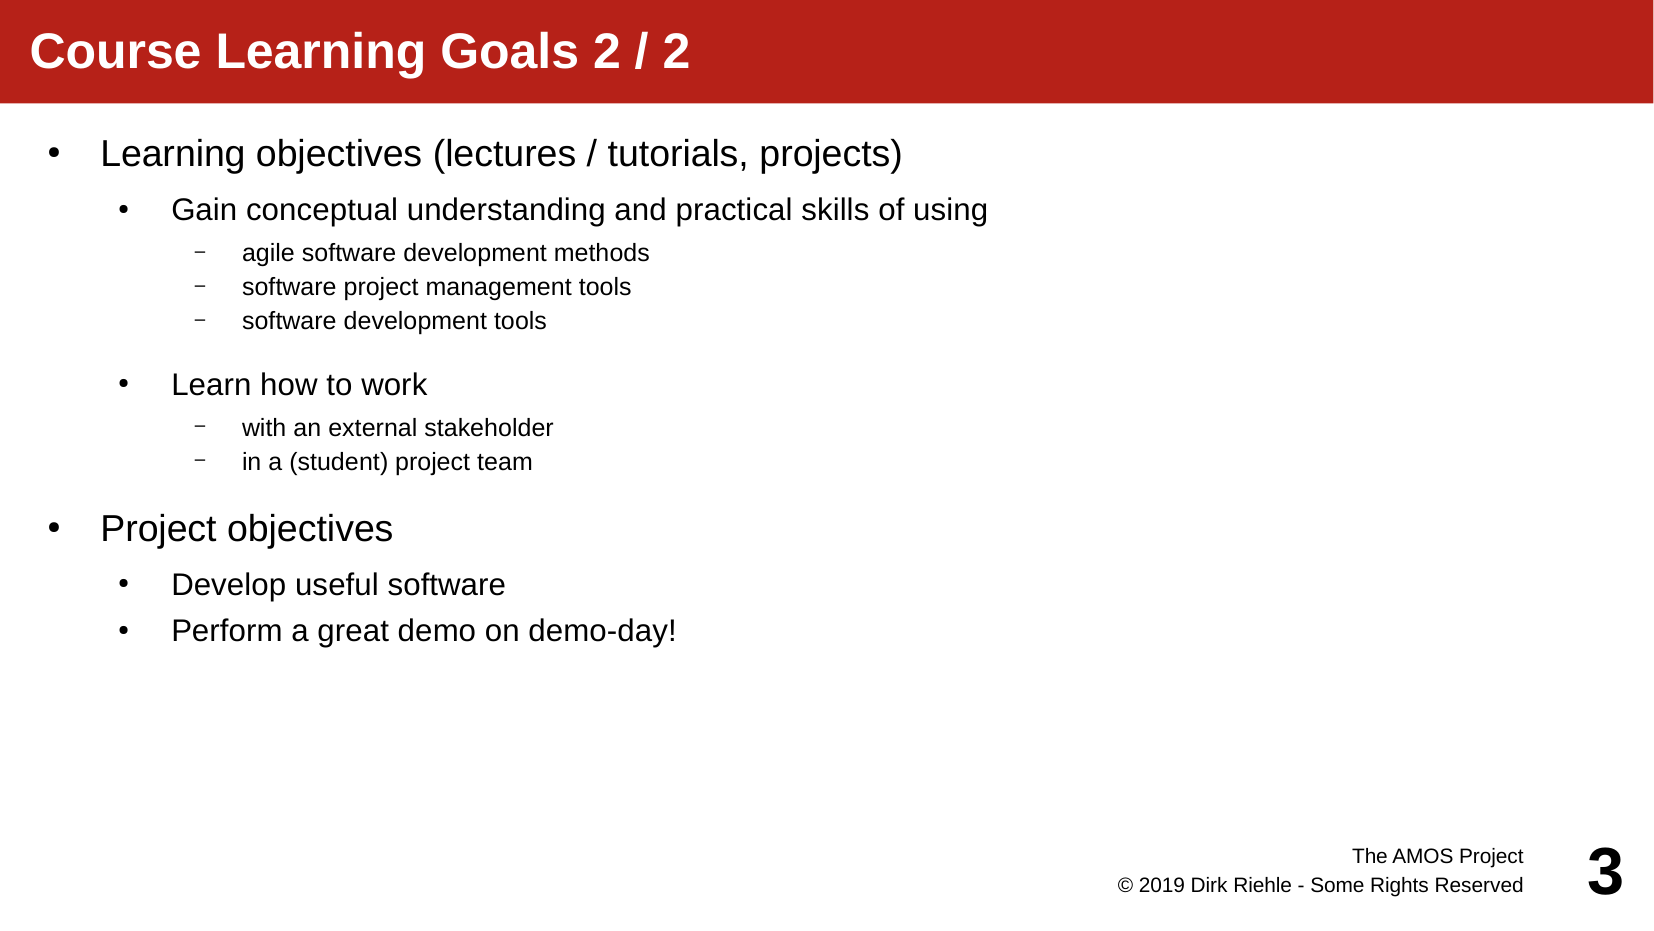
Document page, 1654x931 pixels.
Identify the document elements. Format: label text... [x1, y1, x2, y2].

list Learning objectives (lectures / tutorials, projects) Gain conceptual understanding and practical skills of using agile software development methods software project management tools software development tools Learn how to work with an external stakeholder in a (student) project team Project objectives Develop useful software Perform a great demo on demo-day! [29, 132, 1625, 798]
title Course Learning Goals 2 / 2 [0, 0, 1654, 104]
